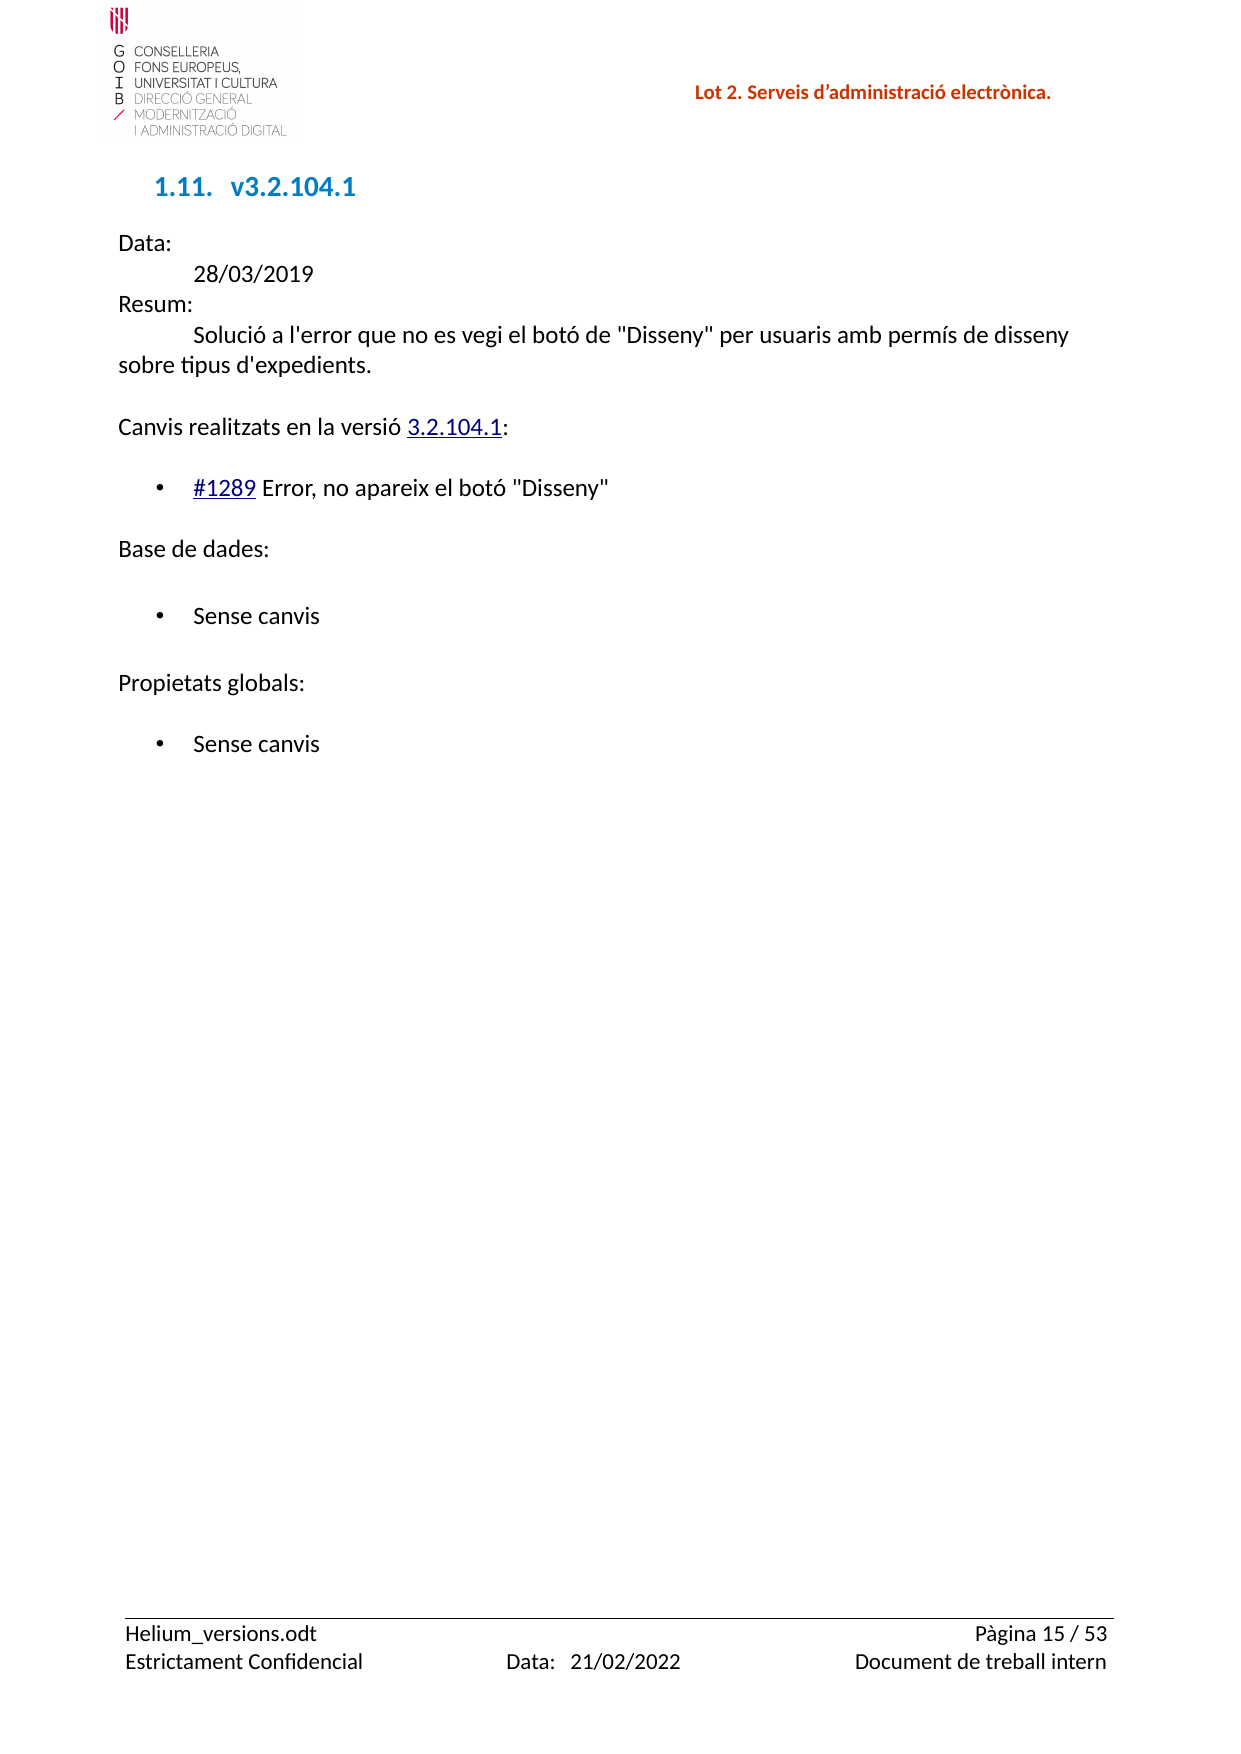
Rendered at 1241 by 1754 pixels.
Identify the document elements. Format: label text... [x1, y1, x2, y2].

text Resum: [118, 289, 1122, 319]
subtitle v3.2.104.1 [153, 168, 1122, 204]
text Solució a l'error que no es vegi el botó de "Disseny" per usuaris amb permís de disseny sobre tipus d'expedients. [118, 319, 1122, 380]
list Sense canvis [156, 600, 1122, 630]
text Base de dades: [118, 533, 1122, 563]
text Canvis realitzats en la versió 3.2.104.1: [118, 411, 1122, 441]
list #1289 Error, no apareix el botó "Disseny" [156, 472, 1122, 502]
list Sense canvis [156, 728, 1122, 758]
picture [100, 0, 297, 144]
text 28/03/2019 [118, 258, 1122, 289]
text Data: [118, 228, 1122, 258]
text Propietats globals: [118, 667, 1122, 697]
